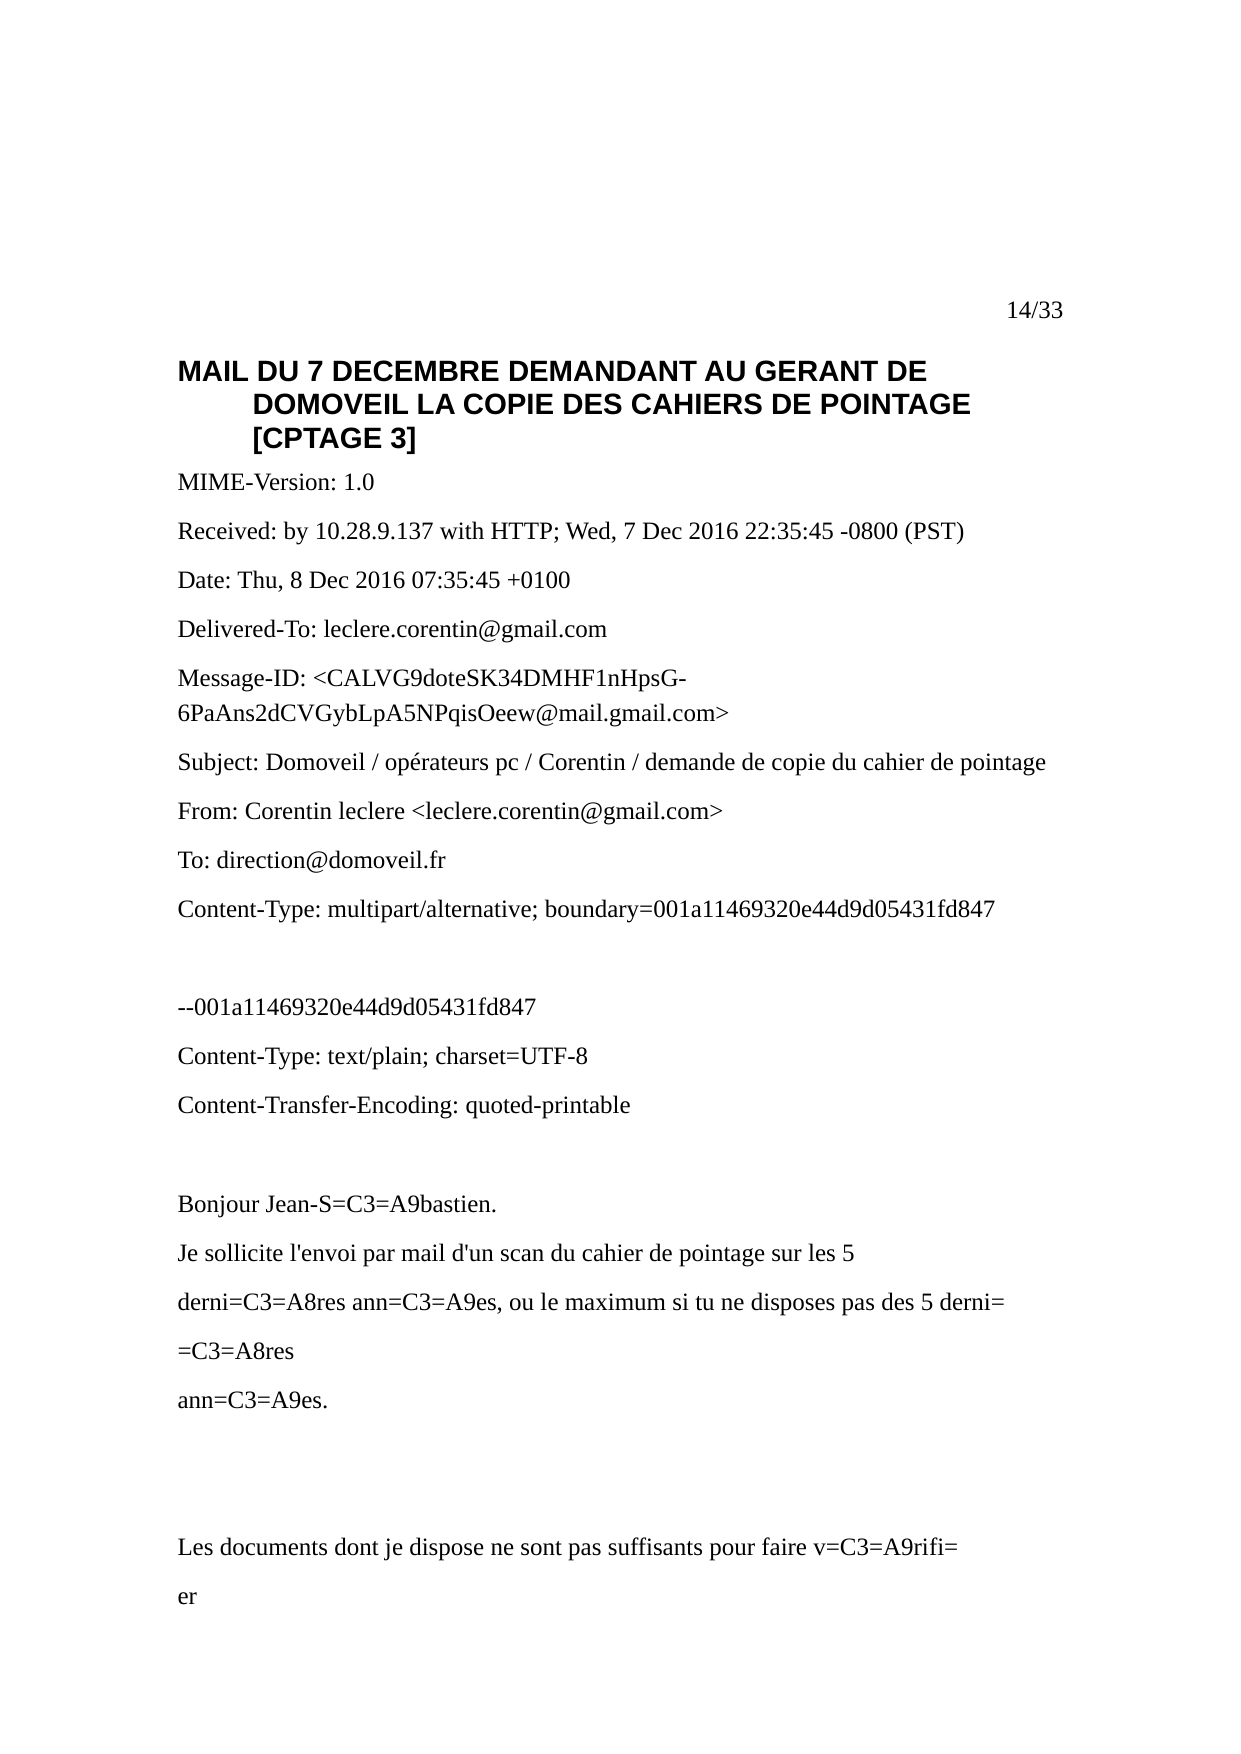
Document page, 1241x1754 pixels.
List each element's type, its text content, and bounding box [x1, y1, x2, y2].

text ann=C3=A9es. [177, 1385, 1063, 1414]
text derni=C3=A8res ann=C3=A9es, ou le maximum si tu ne disposes pas des 5 derni= [177, 1287, 1063, 1316]
text Je sollicite l'envoi par mail d'un scan du cahier de pointage sur les 5 [177, 1238, 1063, 1266]
subtitle MAIL DU 7 DECEMBRE DEMANDANT AU GERANT DE DOMOVEIL LA COPIE DES CAHIERS DE POINTAGE [CPTAGE 3] [177, 353, 1063, 455]
text Bonjour Jean-S=C3=A9bastien. [177, 1189, 1063, 1217]
text Delivered-To: leclere.corentin@gmail.com [177, 614, 1063, 643]
text =C3=A8res [177, 1336, 1063, 1364]
text Subject: Domoveil / opérateurs pc / Corentin / demande de copie du cahier de pointage [177, 747, 1063, 776]
text Content-Transfer-Encoding: quoted-printable [177, 1091, 1063, 1119]
text --001a11469320e44d9d05431fd847 [177, 992, 1063, 1021]
text er [177, 1581, 1063, 1610]
text Message-ID: <CALVG9doteSK34DMHF1nHpsG-6PaAns2dCVGybLpA5NPqisOeew@mail.gmail.com> [177, 663, 1063, 727]
text Les documents dont je dispose ne sont pas suffisants pour faire v=C3=A9rifi= [177, 1532, 1063, 1561]
text Date: Thu, 8 Dec 2016 07:35:45 +0100 [177, 565, 1063, 594]
text From: Corentin leclere <leclere.corentin@gmail.com> [177, 796, 1063, 825]
text Received: by 10.28.9.137 with HTTP; Wed, 7 Dec 2016 22:35:45 -0800 (PST) [177, 516, 1063, 545]
text Content-Type: text/plain; charset=UTF-8 [177, 1041, 1063, 1070]
text To: direction@domoveil.fr [177, 845, 1063, 874]
text MIME-Version: 1.0 [177, 467, 1063, 496]
text Content-Type: multipart/alternative; boundary=001a11469320e44d9d05431fd847 [177, 894, 1063, 923]
